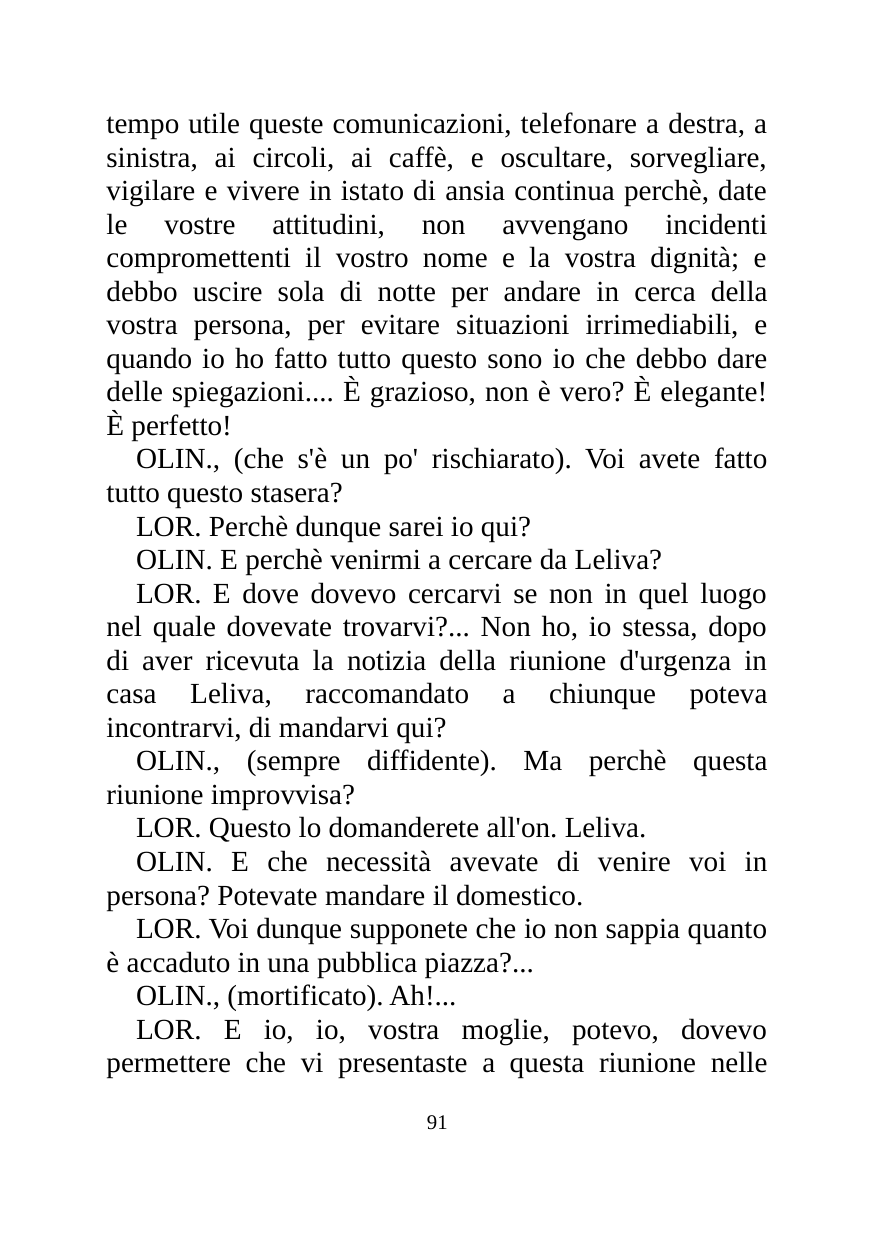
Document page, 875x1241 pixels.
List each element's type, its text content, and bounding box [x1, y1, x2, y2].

text LOR. E io, io, vostra moglie, potevo, dovevo permettere che vi presentaste a questa riunione nelle [106, 1012, 768, 1079]
text tempo utile queste comunicazioni, telefonare a destra, a sinistra, ai circoli, ai caffè, e oscultare, sorvegliare, vigilare e vivere in istato di ansia continua perchè, date le vostre attitudini, non avvengano incidenti compromettenti il vostro nome e la vostra dignità; e debbo uscire sola di notte per andare in cerca della vostra persona, per evitare situazioni irrimediabili, e quando io ho fatto tutto questo sono io che debbo dare delle spiegazioni.... È grazioso, non è vero? È elegante! È perfetto! [106, 106, 768, 442]
text OLIN., (che s'è un po' rischiarato). Voi avete fatto tutto questo stasera? [106, 442, 768, 509]
text LOR. Questo lo domanderete all'on. Leliva. [106, 811, 768, 844]
text LOR. Perchè dunque sarei io qui? [106, 509, 768, 542]
text LOR. E dove dovevo cercarvi se non in quel luogo nel quale dovevate trovarvi?... Non ho, io stessa, dopo di aver ricevuta la notizia della riunione d'urgenza in casa Leliva, raccomandato a chiunque poteva incontrarvi, di mandarvi qui? [106, 576, 768, 743]
text OLIN., (sempre diffidente). Ma perchè questa riunione improvvisa? [106, 743, 768, 811]
text OLIN. E che necessità avevate di venire voi in persona? Potevate mandare il domestico. [106, 844, 768, 911]
text OLIN., (mortificato). Ah!... [106, 978, 768, 1012]
text LOR. Voi dunque supponete che io non sappia quanto è accaduto in una pubblica piazza?... [106, 911, 768, 978]
text OLIN. E perchè venirmi a cercare da Leliva? [106, 542, 768, 576]
